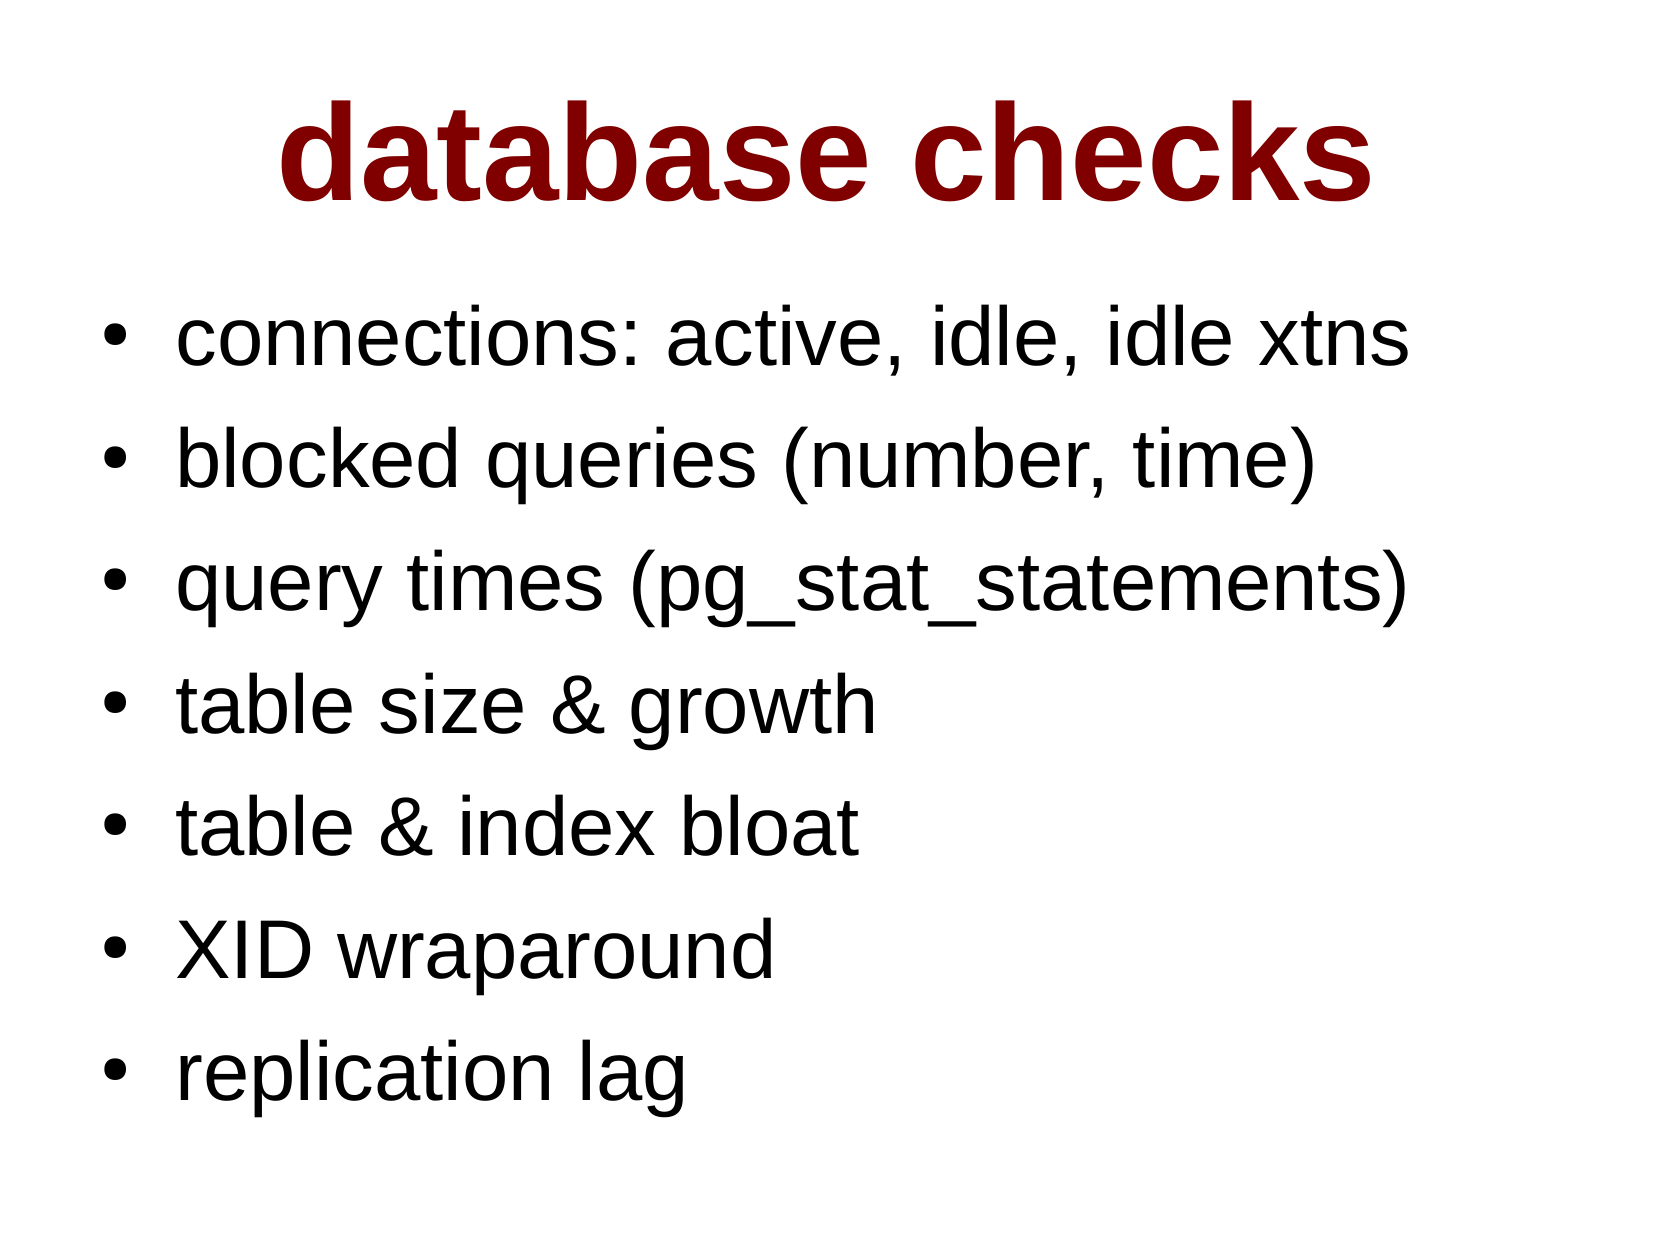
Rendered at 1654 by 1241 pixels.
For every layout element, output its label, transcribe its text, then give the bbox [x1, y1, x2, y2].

list connections: active, idle, idle xtns blocked queries (number, time) query times (pg_stat_statements) table size & growth table & index bloat XID wraparound replication lag [82, 290, 1571, 1152]
title database checks [82, 49, 1571, 257]
